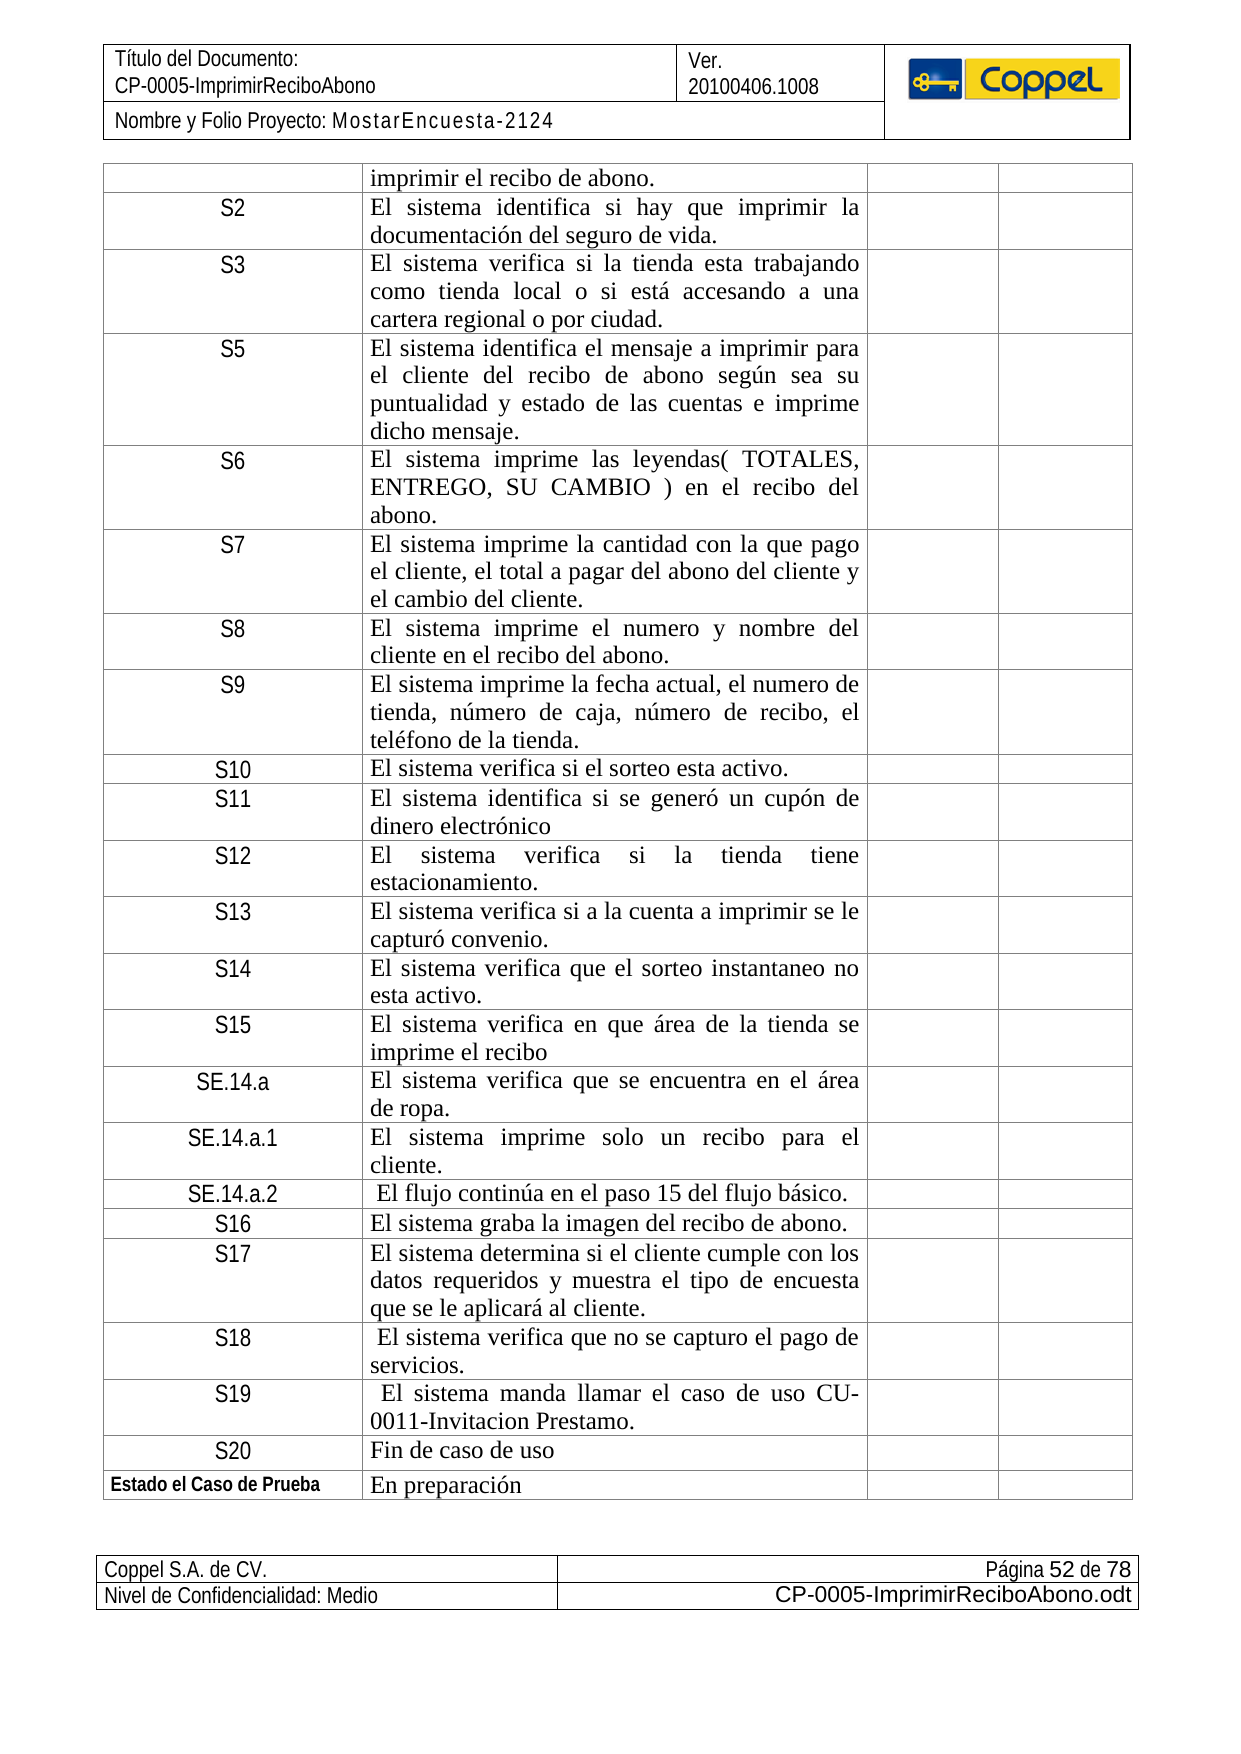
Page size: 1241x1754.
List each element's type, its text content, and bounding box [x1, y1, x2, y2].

table_cell S8 [104, 614, 362, 669]
table_cell [999, 670, 1132, 753]
table_cell En preparación [363, 1471, 867, 1499]
table_cell [104, 164, 362, 192]
table_cell [999, 954, 1132, 1009]
table_cell Fin de caso de uso [363, 1436, 867, 1470]
table_cell [999, 193, 1132, 248]
table_cell SE.14.a [104, 1067, 362, 1122]
table_cell S9 [104, 670, 362, 753]
table_cell Estado el Caso de Prueba [104, 1471, 362, 1499]
table_cell El sistema verifica si el sorteo esta activo. [363, 755, 867, 783]
table_cell [999, 614, 1132, 669]
table_cell El sistema verifica que se encuentra en el área de ropa. [363, 1067, 867, 1122]
table_cell [868, 193, 998, 248]
table_cell S20 [104, 1436, 362, 1470]
table_cell S11 [104, 784, 362, 840]
table_cell S2 [104, 193, 362, 248]
table_cell [868, 1123, 998, 1178]
table_cell [868, 1010, 998, 1066]
table_cell El sistema identifica el mensaje a imprimir para el cliente del recibo de abono según sea su puntualidad y estado de las cuentas e imprime dicho mensaje. [363, 334, 867, 444]
table_cell [868, 897, 998, 953]
table_cell [999, 1067, 1132, 1122]
table_cell [999, 1380, 1132, 1435]
table_cell El sistema verifica si la tienda esta trabajando como tienda local o si está accesando a una cartera regional o por ciudad. [363, 250, 867, 333]
table_cell S3 [104, 250, 362, 333]
table_cell [868, 670, 998, 753]
table_cell El sistema imprime la fecha actual, el numero de tienda, número de caja, número de recibo, el teléfono de la tienda. [363, 670, 867, 753]
table_cell El sistema imprime la cantidad con la que pago el cliente, el total a pagar del abono del cliente y el cambio del cliente. [363, 530, 867, 613]
table_cell El sistema verifica que el sorteo instantaneo no esta activo. [363, 954, 867, 1009]
table_cell [999, 1239, 1132, 1322]
table_cell [999, 1323, 1132, 1378]
table_cell [999, 530, 1132, 613]
table_cell S6 [104, 446, 362, 529]
table_cell [868, 446, 998, 529]
table_cell [868, 1067, 998, 1122]
table_cell SE.14.a.2 [104, 1180, 362, 1208]
table_cell S10 [104, 755, 362, 783]
table_cell El sistema identifica si hay que imprimir la documentación del seguro de vida. [363, 193, 867, 248]
table_cell El sistema verifica que no se capturo el pago de servicios. [363, 1323, 867, 1378]
table_cell [868, 784, 998, 840]
table_cell [868, 1323, 998, 1378]
table_cell [999, 755, 1132, 783]
table_cell El sistema verifica si a la cuenta a imprimir se le capturó convenio. [363, 897, 867, 953]
table_cell [868, 1180, 998, 1208]
table_cell [868, 1436, 998, 1470]
table_cell S13 [104, 897, 362, 953]
table_cell [999, 897, 1132, 953]
table_cell S15 [104, 1010, 362, 1066]
table_cell [868, 1239, 998, 1322]
table_cell El sistema identifica si se generó un cupón de dinero electrónico [363, 784, 867, 840]
table_cell [868, 755, 998, 783]
table_cell [868, 530, 998, 613]
table_cell [999, 334, 1132, 444]
table_cell El sistema imprime las leyendas( TOTALES, ENTREGO, SU CAMBIO ) en el recibo del abono. [363, 446, 867, 529]
table_cell S19 [104, 1380, 362, 1435]
table_cell [868, 1209, 998, 1238]
table_cell imprimir el recibo de abono. [363, 164, 867, 192]
table_cell El sistema graba la imagen del recibo de abono. [363, 1209, 867, 1238]
table_cell [999, 1123, 1132, 1178]
table_cell [868, 841, 998, 896]
table_cell El sistema verifica en que área de la tienda se imprime el recibo [363, 1010, 867, 1066]
table_cell S12 [104, 841, 362, 896]
table_cell [999, 1010, 1132, 1066]
table_cell S17 [104, 1239, 362, 1322]
table_cell [999, 1209, 1132, 1238]
table_cell El sistema manda llamar el caso de uso CU-0011-Invitacion Prestamo. [363, 1380, 867, 1435]
table_cell [999, 1180, 1132, 1208]
table_cell [999, 841, 1132, 896]
table_cell S5 [104, 334, 362, 444]
table_cell S7 [104, 530, 362, 613]
table_cell [868, 954, 998, 1009]
table_cell [999, 1436, 1132, 1470]
table_cell SE.14.a.1 [104, 1123, 362, 1178]
table_cell [999, 1471, 1132, 1499]
table_cell [999, 784, 1132, 840]
table_cell S16 [104, 1209, 362, 1238]
table_cell El sistema imprime el numero y nombre del cliente en el recibo del abono. [363, 614, 867, 669]
table_cell [868, 334, 998, 444]
table_cell El sistema determina si el cliente cumple con los datos requeridos y muestra el tipo de encuesta que se le aplicará al cliente. [363, 1239, 867, 1322]
table_cell [868, 1380, 998, 1435]
table_cell El flujo continúa en el paso 15 del flujo básico. [363, 1180, 867, 1208]
table_cell El sistema verifica si la tienda tiene estacionamiento. [363, 841, 867, 896]
table_cell [868, 250, 998, 333]
table_cell [999, 446, 1132, 529]
table_cell [868, 164, 998, 192]
table_cell El sistema imprime solo un recibo para el cliente. [363, 1123, 867, 1178]
table_cell [868, 614, 998, 669]
table_cell S18 [104, 1323, 362, 1378]
table_cell [999, 164, 1132, 192]
table_cell [868, 1471, 998, 1499]
table_cell S14 [104, 954, 362, 1009]
table_cell [999, 250, 1132, 333]
